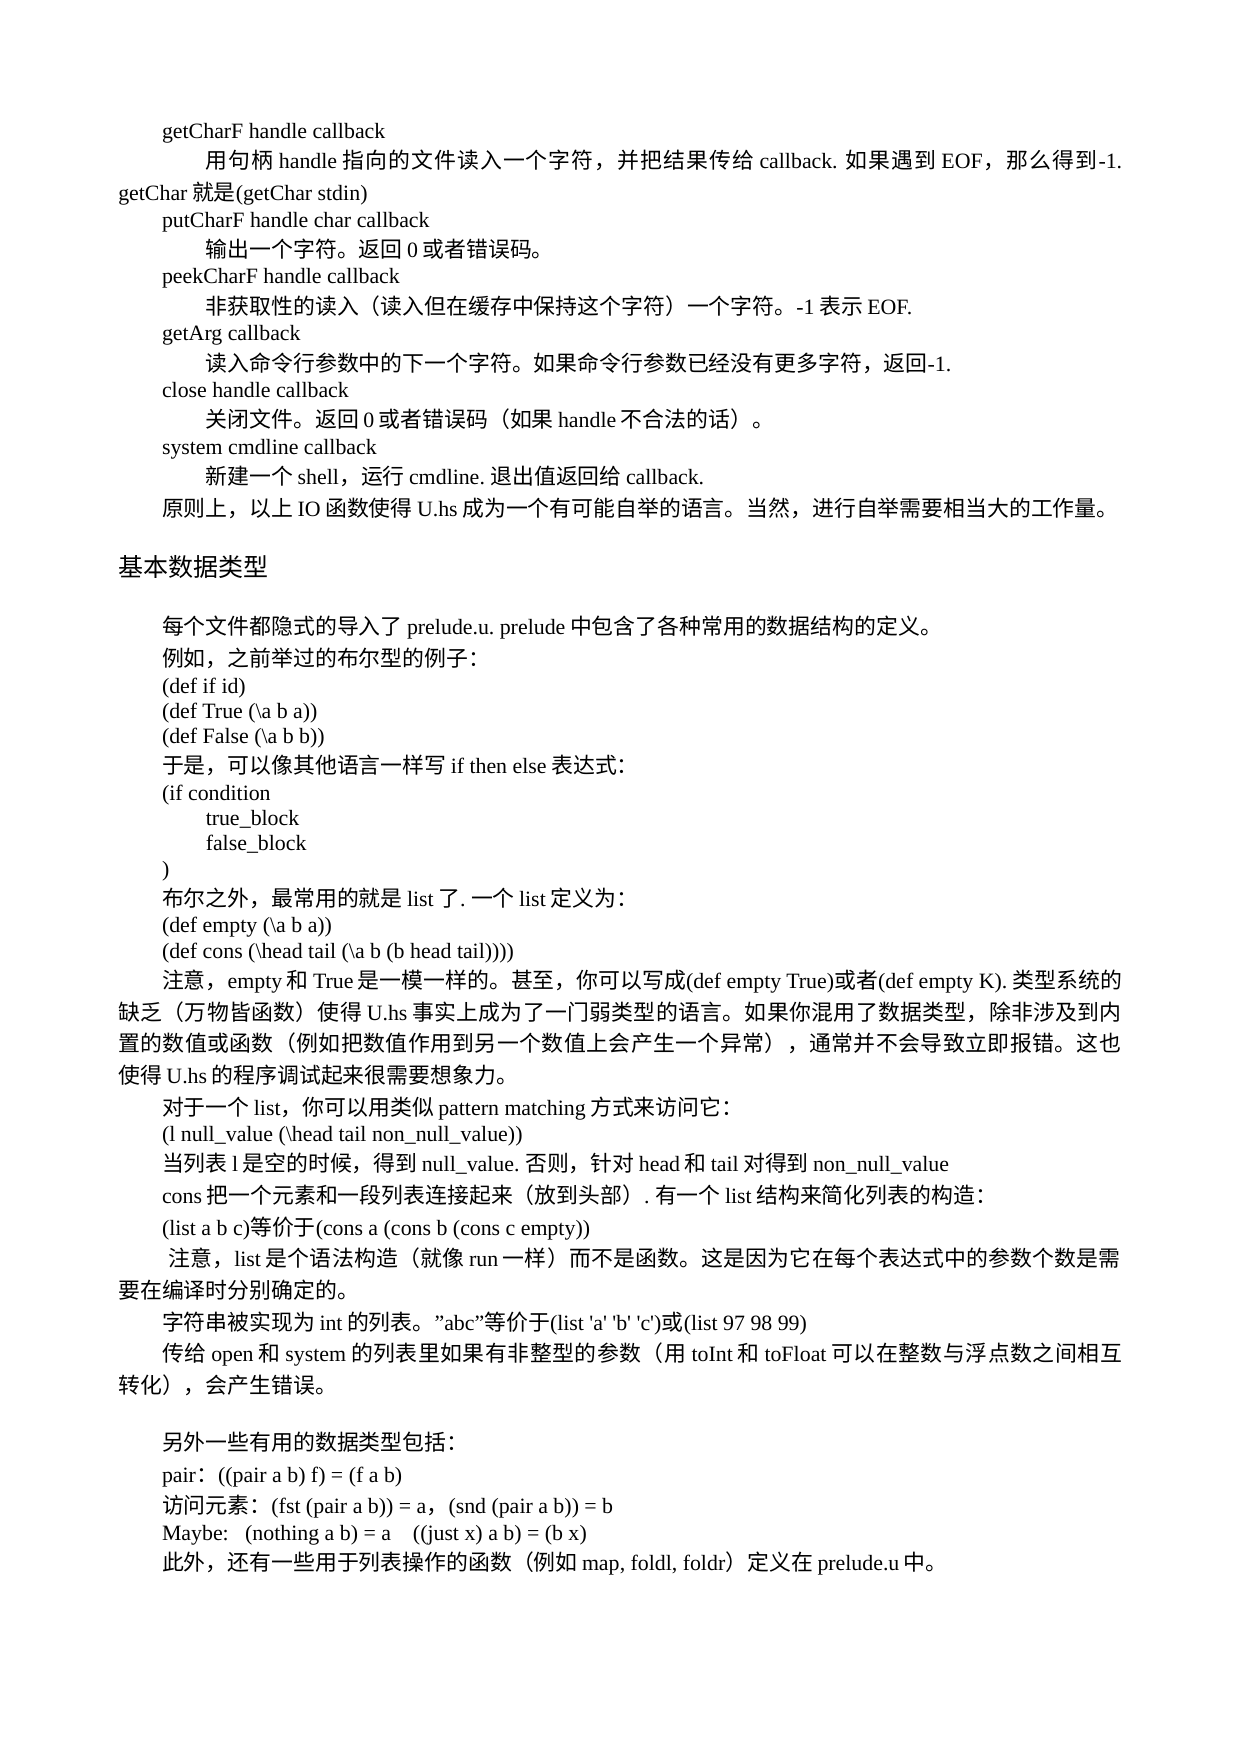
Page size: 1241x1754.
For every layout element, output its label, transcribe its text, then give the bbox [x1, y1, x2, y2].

text pair：((pair a b) f) = (f a b) [118, 1457, 1122, 1488]
text 对于一个list，你可以用类似pattern matching方式来访问它： [118, 1089, 1122, 1121]
text 基本数据类型 [118, 548, 1122, 584]
text close handle callback [118, 377, 1122, 402]
text (def False (\a b b)) [118, 723, 1122, 748]
text 注意，list是个语法构造（就像run一样）而不是函数。这是因为它在每个表达式中的参数个数是需要在编译时分别确定的。 [118, 1241, 1122, 1305]
text 新建一个shell，运行cmdline. 退出值返回给callback. [118, 459, 1122, 491]
text 此外，还有一些用于列表操作的函数（例如map, foldl, foldr）定义在prelude.u中。 [118, 1545, 1122, 1577]
text 布尔之外，最常用的就是list了. 一个list定义为： [118, 881, 1122, 912]
text ) [118, 856, 1122, 881]
text 例如，之前举过的布尔型的例子： [118, 641, 1122, 673]
text 字符串被实现为int的列表。”abc”等价于(list 'a' 'b' 'c')或(list 97 98 99) [118, 1305, 1122, 1336]
text false_block [118, 830, 1122, 856]
text true_block [118, 805, 1122, 830]
text 非获取性的读入（读入但在缓存中保持这个字符）一个字符。-1表示EOF. [118, 289, 1122, 320]
text (l null_value (\head tail non_null_value)) [118, 1121, 1122, 1146]
text 于是，可以像其他语言一样写if then else表达式： [118, 748, 1122, 780]
text (def empty (\a b a)) [118, 912, 1122, 938]
text 另外一些有用的数据类型包括： [118, 1425, 1122, 1457]
text 原则上，以上IO函数使得U.hs成为一个有可能自举的语言。当然，进行自举需要相当大的工作量。 [118, 491, 1122, 523]
text 用句柄handle指向的文件读入一个字符，并把结果传给callback. 如果遇到EOF，那么得到-1. getChar就是(getChar stdin) [118, 143, 1122, 207]
text peekCharF handle callback [118, 263, 1122, 289]
text (def True (\a b a)) [118, 698, 1122, 723]
text (if condition [118, 780, 1122, 805]
text 当列表l是空的时候，得到null_value. 否则，针对head和tail对得到non_null_value [118, 1146, 1122, 1178]
text 访问元素：(fst (pair a b)) = a，(snd (pair a b)) = b [118, 1488, 1122, 1520]
text (def cons (\head tail (\a b (b head tail)))) [118, 938, 1122, 963]
text (list a b c)等价于(cons a (cons b (cons c empty)) [118, 1210, 1122, 1241]
text 传给open和system的列表里如果有非整型的参数（用toInt和toFloat可以在整数与浮点数之间相互转化），会产生错误。 [118, 1336, 1122, 1400]
text (def if id) [118, 673, 1122, 698]
text putCharF handle char callback [118, 207, 1122, 232]
text 注意，empty和True是一模一样的。甚至，你可以写成(def empty True)或者(def empty K). 类型系统的缺乏（万物皆函数）使得U.hs事实上成为了一门弱类型的语言。如果你混用了数据类型，除非涉及到内置的数值或函数（例如把数值作用到另一个数值上会产生一个异常），通常并不会导致立即报错。这也使得U.hs的程序调试起来很需要想象力。 [118, 963, 1122, 1089]
text 输出一个字符。返回0或者错误码。 [118, 232, 1122, 263]
text getCharF handle callback [118, 118, 1122, 143]
text getArg callback [118, 320, 1122, 346]
text Maybe: (nothing a b) = a ((just x) a b) = (b x) [118, 1520, 1122, 1545]
text cons把一个元素和一段列表连接起来（放到头部）. 有一个list结构来简化列表的构造： [118, 1178, 1122, 1210]
text 读入命令行参数中的下一个字符。如果命令行参数已经没有更多字符，返回-1. [118, 346, 1122, 377]
text 关闭文件。返回0或者错误码（如果handle不合法的话）。 [118, 402, 1122, 434]
text system cmdline callback [118, 434, 1122, 459]
text 每个文件都隐式的导入了prelude.u. prelude中包含了各种常用的数据结构的定义。 [118, 609, 1122, 641]
